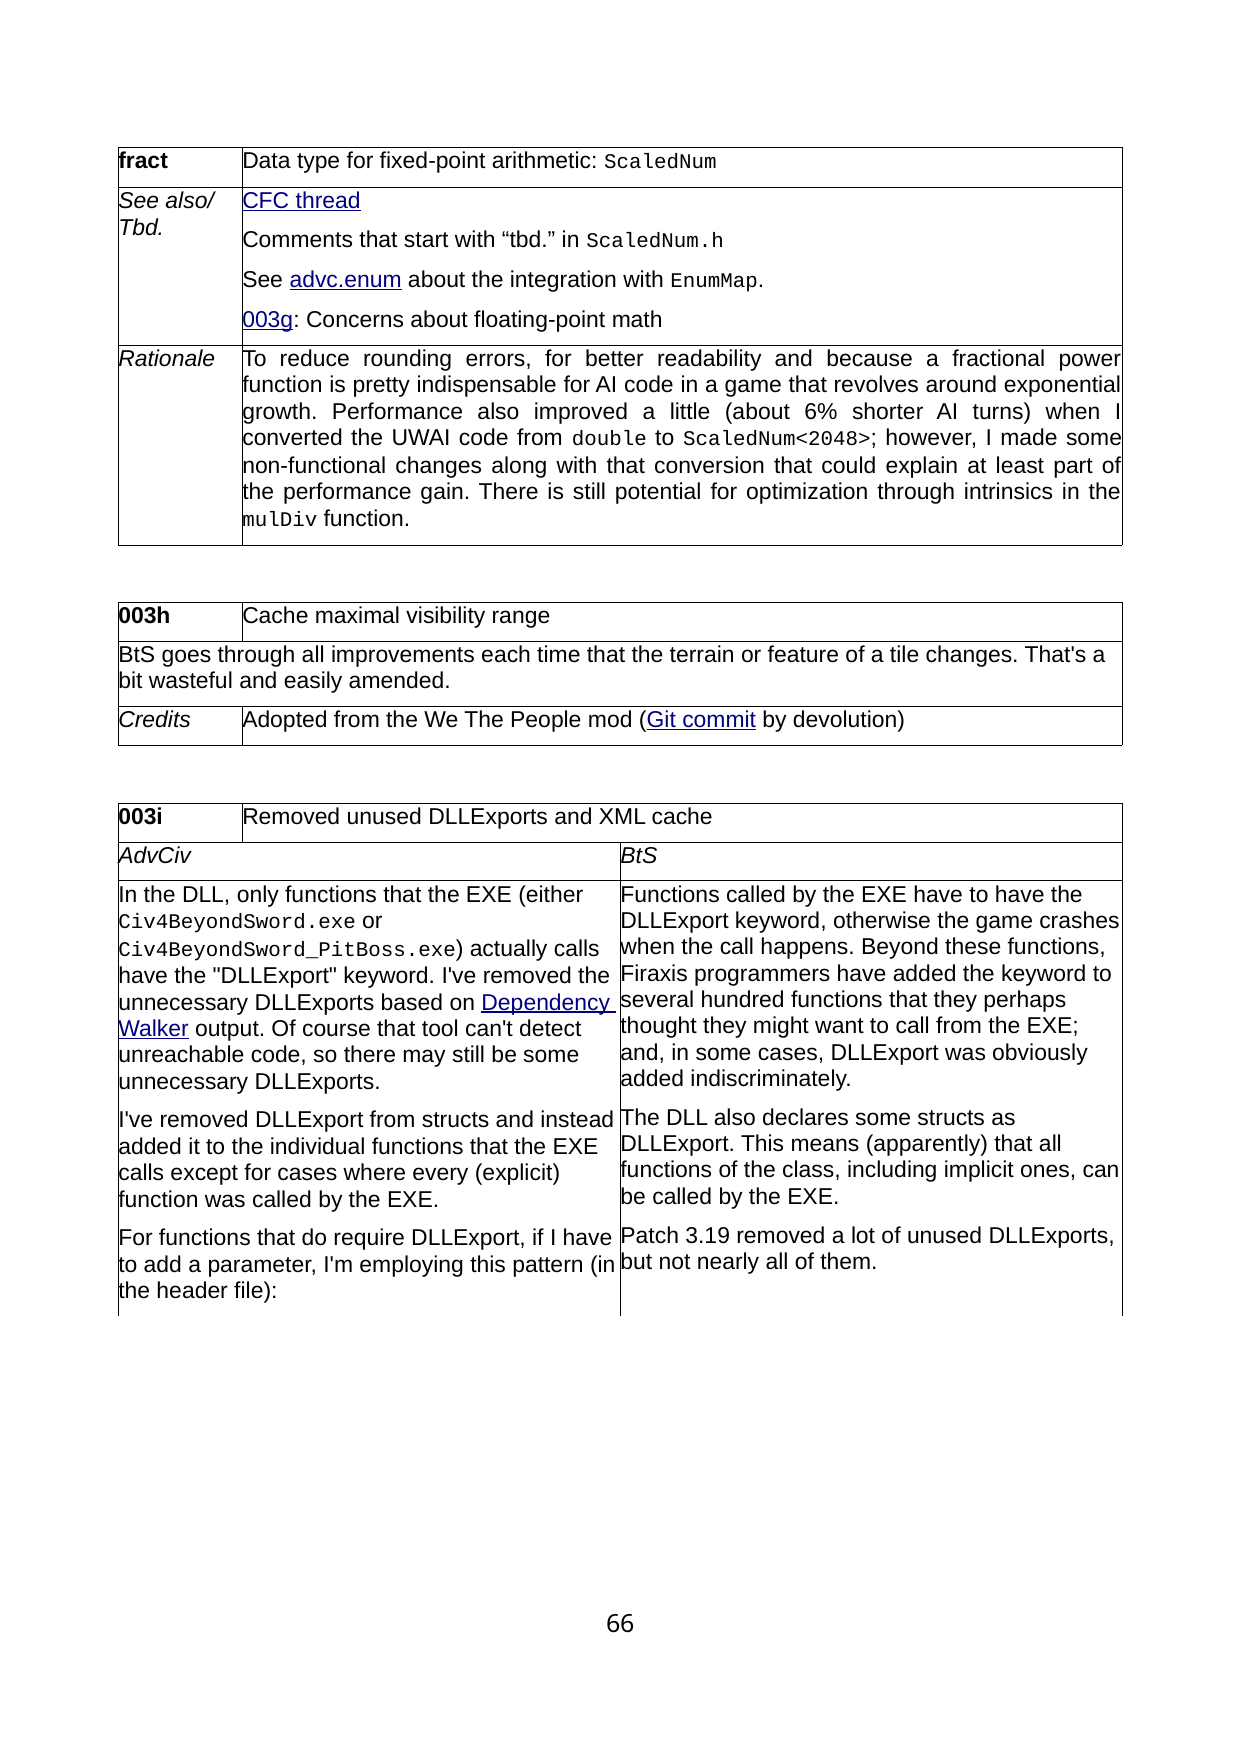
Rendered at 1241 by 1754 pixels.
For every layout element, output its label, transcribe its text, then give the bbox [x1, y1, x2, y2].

table_header 003h [119, 603, 242, 641]
table_header Cache maximal visibility range [243, 603, 1122, 641]
table_header Removed unused DLLExports and XML cache [243, 804, 1122, 842]
table_cell See also/ Tbd. [119, 188, 242, 345]
table_cell Rationale [119, 346, 242, 544]
table_header Data type for fixed-point arithmetic: ScaledNum [243, 148, 1122, 187]
table_cell To reduce rounding errors, for better readability and because a fractional power function is pretty indispensable for AI code in a game that revolves around exponential growth. Performance also improved a little (about 6% shorter AI turns) when I converted the UWAI code from double to ScaledNum<2048>; however, I made some non-functional changes along with that conversion that could explain at least part of the performance gain. There is still potential for optimization through intrinsics in the mulDiv function. [243, 346, 1122, 544]
table_cell AdvCiv [119, 843, 620, 880]
table_cell BtS [621, 843, 1122, 880]
table_header fract [119, 148, 242, 187]
table_cell Adopted from the We The People mod (Git commit by devolution) [243, 707, 1122, 745]
table_cell In the DLL, only functions that the EXE (either Civ4BeyondSword.exe or Civ4BeyondSword_PitBoss.exe) actually calls have the "DLLExport" keyword. I've removed the unnecessary DLLExports based on Dependency Walker output. Of course that tool can't detect unreachable code, so there may still be some unnecessary DLLExports. I've removed DLLExport from structs and instead added it to the individual functions that the EXE calls except for cases where every (explicit) function was called by the EXE. For functions that do require DLLExport, if I have to add a parameter, I'm employing this pattern (in the header file): [119, 881, 620, 1316]
table_cell CFC thread Comments that start with “tbd.” in ScaledNum.h See advc.enum about the integration with EnumMap. 003g: Concerns about floating-point math [243, 188, 1122, 345]
table_cell Functions called by the EXE have to have the DLLExport keyword, otherwise the game crashes when the call happens. Beyond these functions, Firaxis programmers have added the keyword to several hundred functions that they perhaps thought they might want to call from the EXE; and, in some cases, DLLExport was obviously added indiscriminately. The DLL also declares some structs as DLLExport. This means (apparently) that all functions of the class, including implicit ones, can be called by the EXE. Patch 3.19 removed a lot of unused DLLExports, but not nearly all of them. [621, 881, 1122, 1316]
table_header 003i [119, 804, 242, 842]
table_cell Credits [119, 707, 242, 745]
table_cell BtS goes through all improvements each time that the terrain or feature of a tile changes. That's a bit wasteful and easily amended. [119, 642, 1122, 706]
